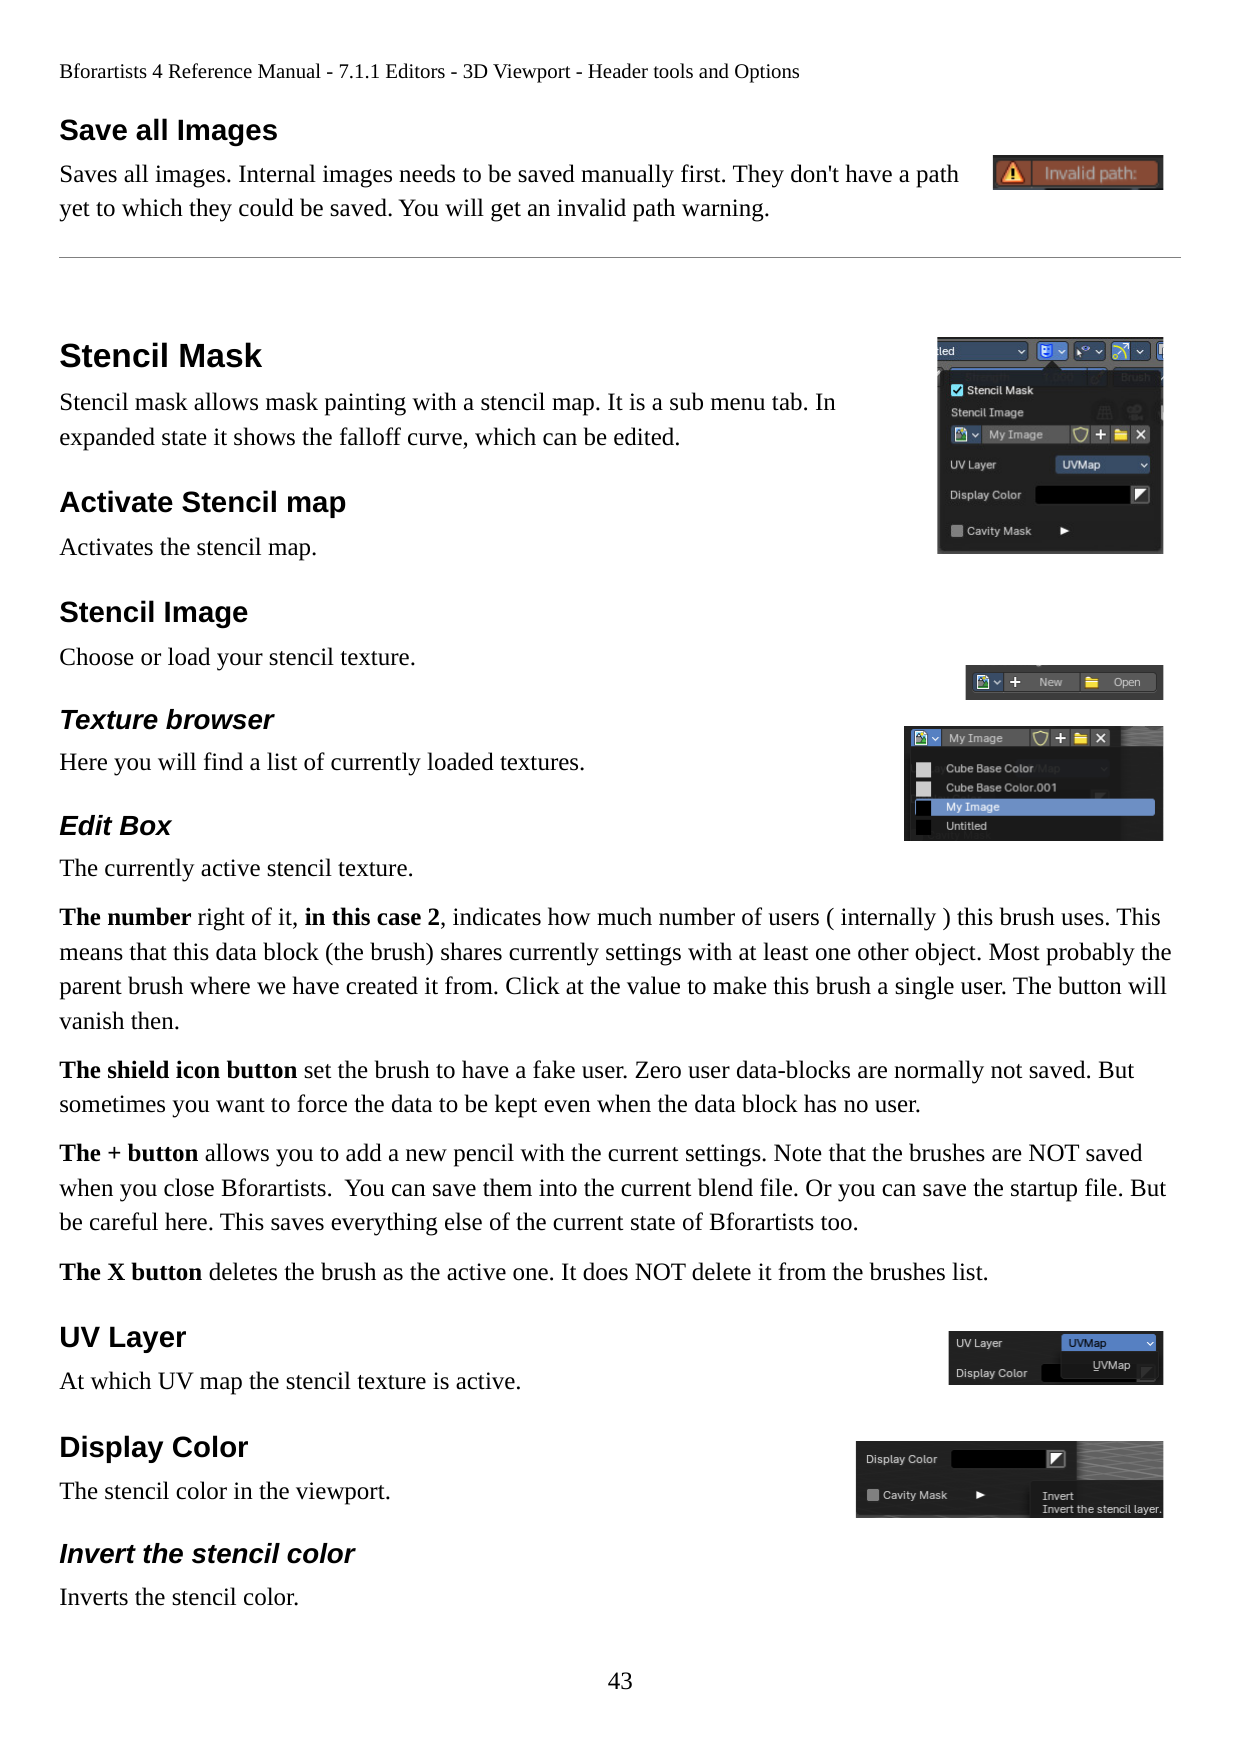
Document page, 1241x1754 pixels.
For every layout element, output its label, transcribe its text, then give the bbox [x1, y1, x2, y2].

picture [948, 1331, 1164, 1385]
picture [992, 155, 1164, 190]
text Stencil mask allows mask painting with a stencil map. It is a sub menu tab. In expanded state it shows the falloff curve, which can be edited. [59, 387, 937, 451]
text The stencil color in the viewport. [59, 1476, 855, 1505]
text Activates the stencil map. [59, 532, 1181, 560]
text The X button deletes the brush as the active one. It does NOT delete it from the brushes list. [59, 1257, 1181, 1285]
subtitle Stencil Image [59, 595, 1181, 629]
text The number right of it, in this case 2, indicates how much number of users ( internally ) this brush uses. This means that this data block (the brush) shares currently settings with at least one other object. Most probably the parent brush where we have created it from. Click at the value to make this brush a single user. The button will vanish then. [59, 902, 1181, 1035]
text At which UV map the stencil texture is active. [59, 1366, 1181, 1395]
subtitle Edit Box [59, 809, 904, 841]
text Inverts the stencil color. [59, 1582, 1181, 1611]
text Choose or load your stencil texture. [59, 642, 1181, 670]
text The + button allows you to add a new pencil with the current settings. Note that the brushes are NOT saved when you close Bforartists. You can save them into the current blend file. Or you can save the startup file. But be careful here. This saves everything else of the current state of Bforartists too. [59, 1138, 1181, 1236]
subtitle Stencil Mask [59, 336, 1181, 375]
picture [904, 726, 1164, 841]
picture [937, 337, 1164, 554]
picture [965, 665, 1164, 700]
subtitle [1164, 809, 1181, 841]
subtitle Activate Stencil map [59, 485, 937, 519]
subtitle Invert the stencil color [59, 1538, 1181, 1570]
subtitle UV Layer [59, 1320, 1181, 1354]
picture [855, 1441, 1164, 1518]
subtitle Texture browser [59, 703, 1181, 735]
subtitle [1164, 485, 1181, 519]
text The shield icon button set the brush to have a fake user. Zero user data-blocks are normally not saved. But sometimes you want to force the data to be kept even when the data block has no user. [59, 1055, 1181, 1118]
text Here you will find a list of currently loaded textures. [59, 747, 904, 776]
subtitle Display Color [59, 1430, 1181, 1464]
text The currently active stencil texture. [59, 853, 1181, 882]
text Saves all images. Internal images needs to be saved manually first. They don't have a path yet to which they could be saved. You will get an invalid path warning. [59, 159, 1181, 222]
subtitle Save all Images [59, 113, 1181, 146]
